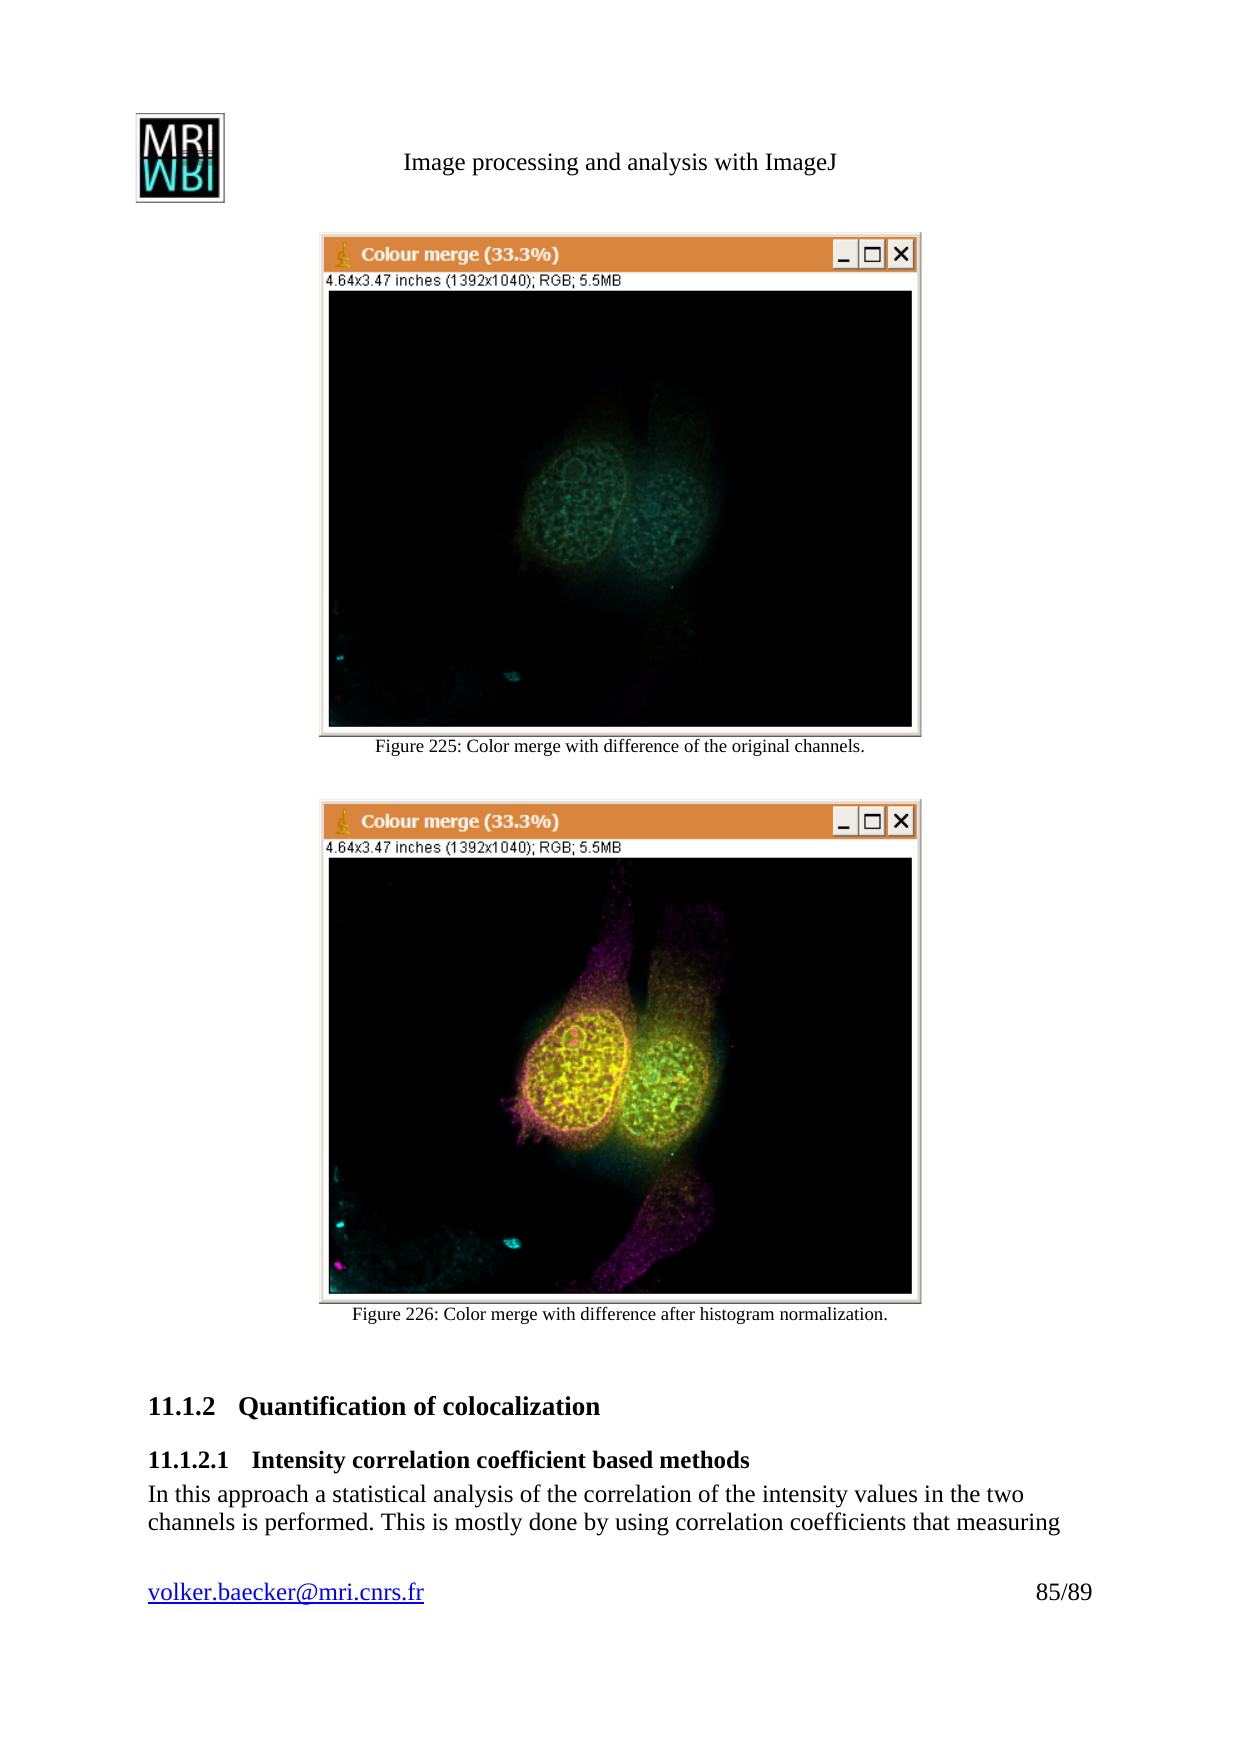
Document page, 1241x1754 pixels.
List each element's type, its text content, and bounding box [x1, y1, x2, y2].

picture [135, 113, 225, 203]
picture [319, 799, 922, 1304]
picture [319, 232, 922, 737]
subtitle Intensity correlation coefficient based methods [148, 1447, 1092, 1474]
subtitle Quantification of colocalization [148, 1392, 1092, 1422]
text In this approach a statistical analysis of the correlation of the intensity values in the two channels is performed. This is mostly done by using correlation coefficients that measuring [148, 1481, 1092, 1536]
text Figure 225: Color merge with difference of the original channels. [319, 737, 921, 757]
text Figure 226: Color merge with difference after histogram normalization. [319, 1304, 921, 1324]
